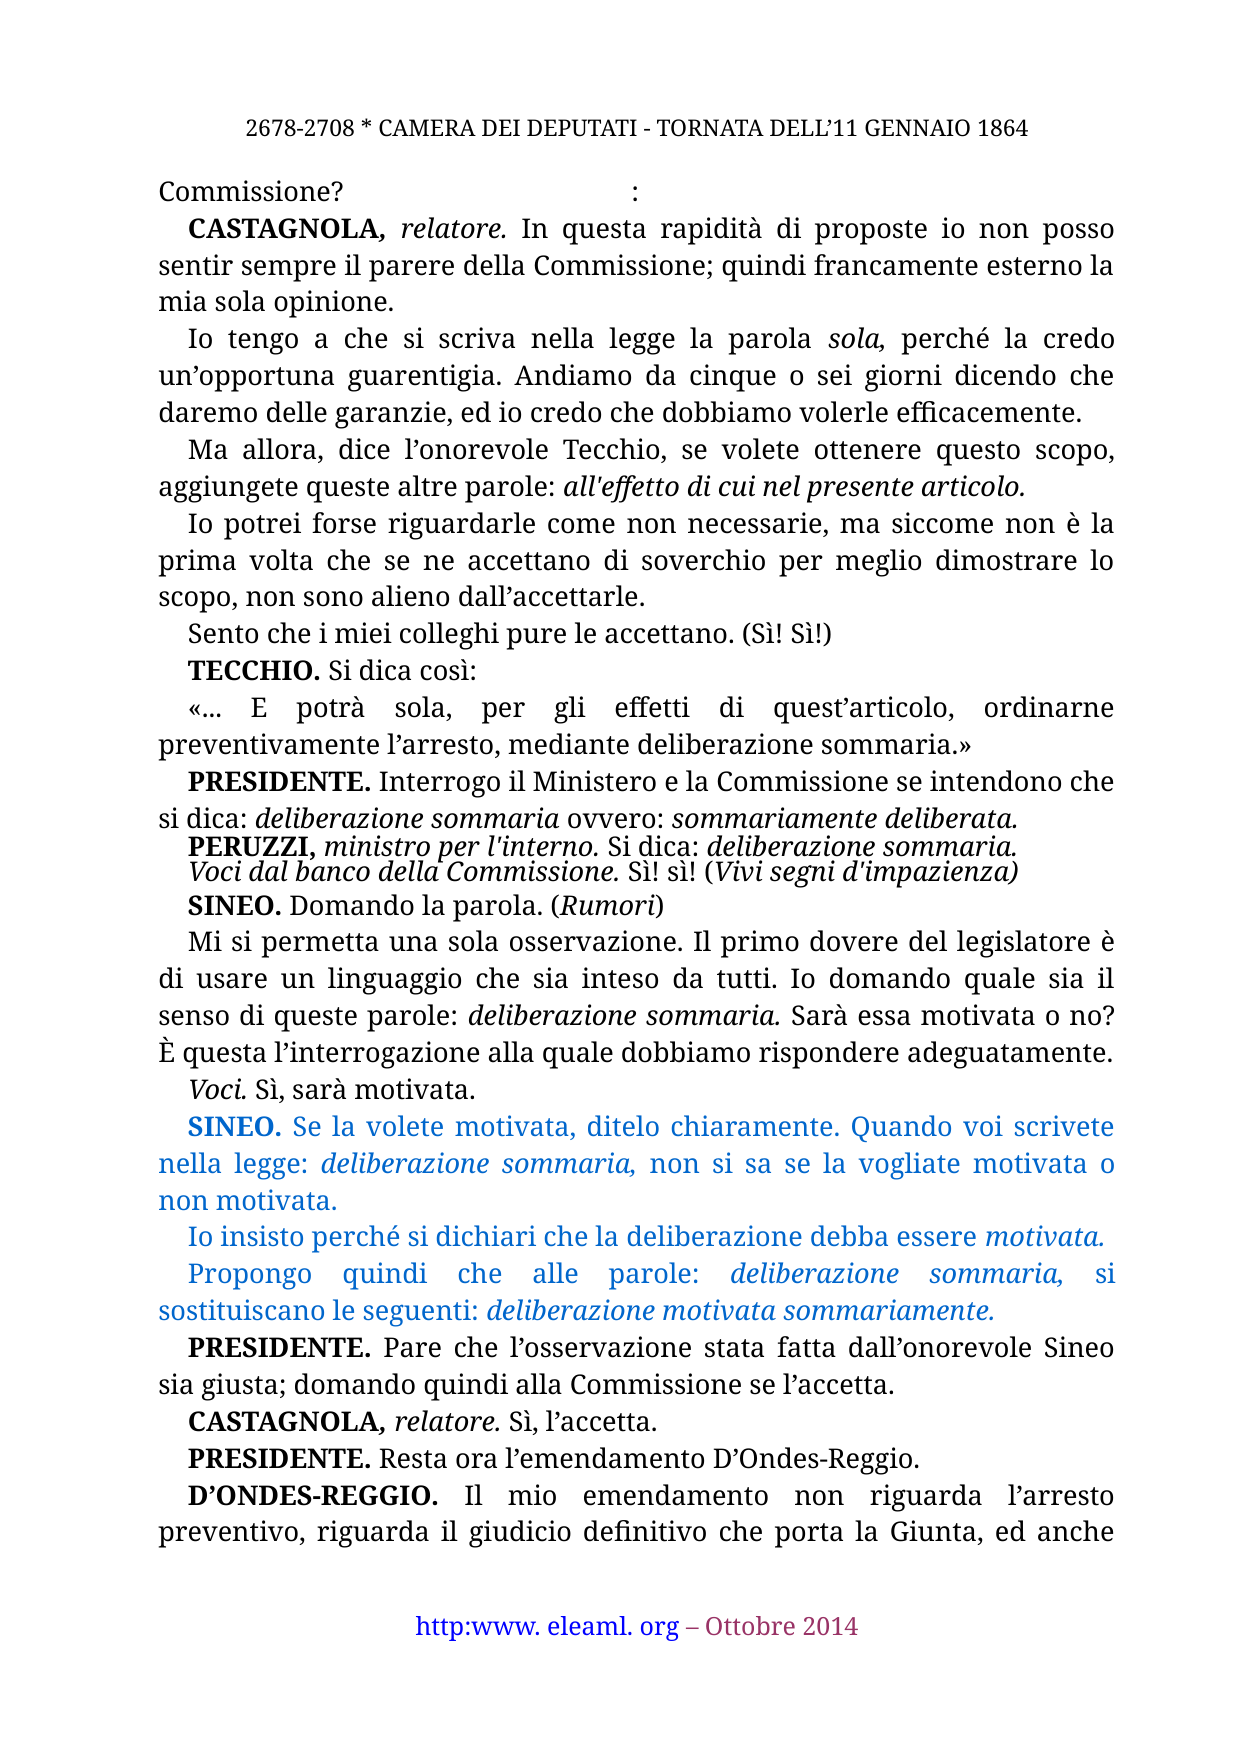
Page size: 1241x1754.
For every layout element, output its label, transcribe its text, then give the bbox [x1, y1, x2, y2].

text Mi si permetta una sola osservazione. Il primo dovere del legislatore è di usare un linguaggio che sia inteso da tutti. Io domando quale sia il senso di queste parole: deliberazione sommaria. Sarà essa motivata o no? È questa l’interrogazione alla quale dobbiamo rispondere adeguatamente. [158, 923, 1116, 1070]
text PRESIDENTE. Interrogo il Ministero e la Commissione se intendono che si dica: deliberazione sommaria ovvero: sommariamente deliberata. [158, 762, 1116, 836]
text Voci. Sì, sarà motivata. [158, 1070, 1116, 1107]
text Ma allora, dice l’onorevole Tecchio, se volete ottenere questo scopo, aggiungete queste altre parole: all'effetto di cui nel presente articolo. [158, 430, 1116, 504]
text Sento che i miei colleghi pure le accettano. (Sì! Sì!) [158, 615, 1116, 652]
text Io insisto perché si dichiari che la deliberazione debba essere motivata. [158, 1218, 1116, 1255]
text D’ONDES-REGGIO. Il mio emendamento non riguarda l’arresto preventivo, riguarda il giudicio definitivo che porta la Giunta, ed anche [158, 1476, 1116, 1550]
text Io potrei forse riguardarle come non necessarie, ma siccome non è la prima volta che se ne accettano di soverchio per meglio dimostrare lo scopo, non sono alieno dall’accettarle. [158, 504, 1116, 615]
text SINEO. Se la volete motivata, ditelo chiaramente. Quando voi scrivete nella legge: deliberazione sommaria, non si sa se la vogliate motivata o non motivata. [158, 1107, 1116, 1218]
text PRESIDENTE. Resta ora l’emendamento D’Ondes-Reggio. [158, 1439, 1116, 1476]
text SINEO. Domando la parola. (Rumori) [158, 886, 1116, 923]
text Commissione? : [158, 172, 1116, 209]
text «... E potrà sola, per gli effetti di quest’articolo, ordinarne preventivamente l’arresto, mediante deliberazione sommaria.» [158, 688, 1116, 762]
text Propongo quindi che alle parole: deliberazione sommaria, si sostituiscano le seguenti: deliberazione motivata sommariamente. [158, 1255, 1116, 1328]
text Voci dal banco della Commissione. Sì! sì! (Vivi segni d'impazienza) [158, 861, 1116, 886]
text Io tengo a che si scriva nella legge la parola sola, perché la credo un’opportuna guarentigia. Andiamo da cinque o sei giorni dicendo che daremo delle garanzie, ed io credo che dobbiamo volerle efficacemente. [158, 320, 1116, 430]
text CASTAGNOLA, relatore. In questa rapidità di proposte io non posso sentir sempre il parere della Commissione; quindi francamente esterno la mia sola opinione. [158, 209, 1116, 320]
text PERUZZI, ministro per l'interno. Si dica: deliberazione sommaria. [158, 836, 1116, 861]
text PRESIDENTE. Pare che l’osservazione stata fatta dall’onorevole Sineo sia giusta; domando quindi alla Commissione se l’accetta. [158, 1328, 1116, 1402]
text CASTAGNOLA, relatore. Sì, l’accetta. [158, 1402, 1116, 1439]
text TECCHIO. Si dica così: [158, 652, 1116, 688]
